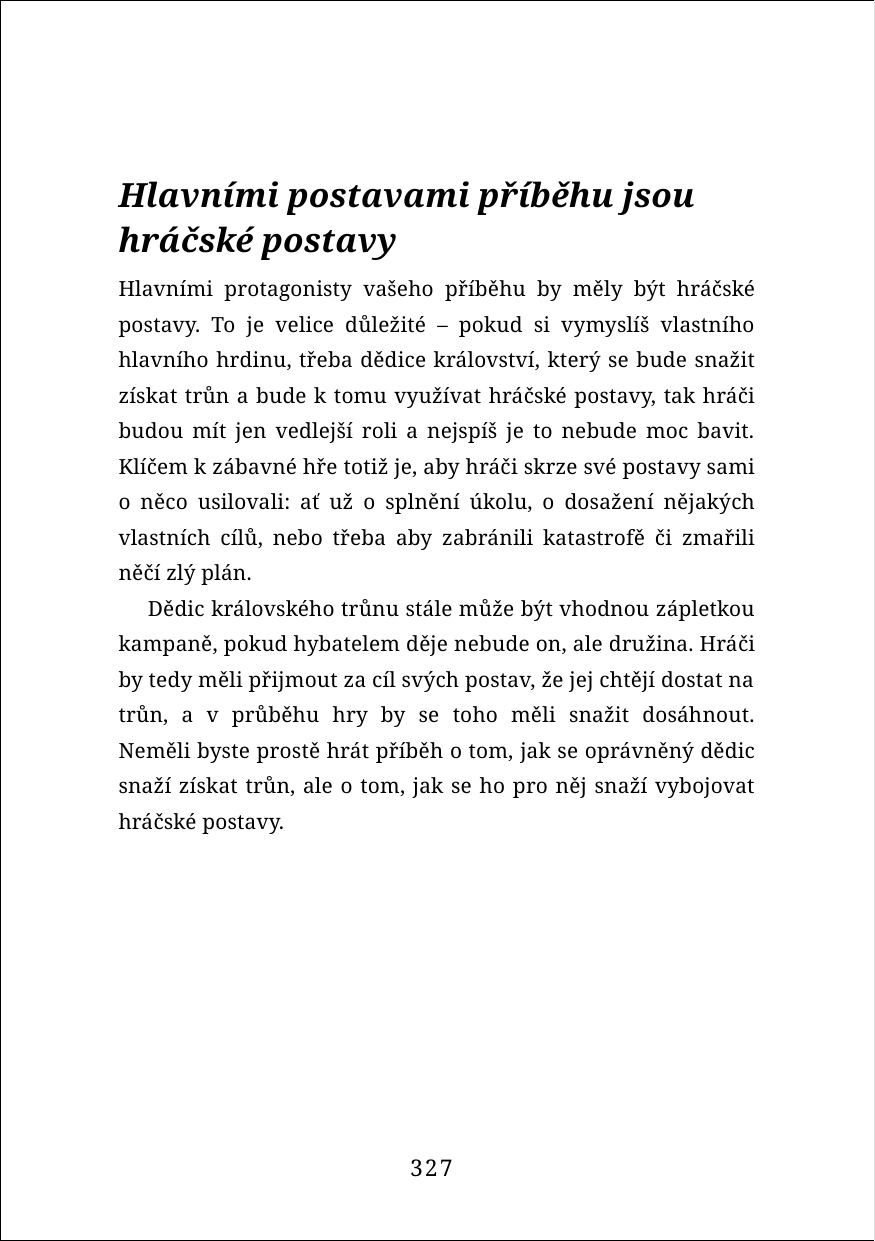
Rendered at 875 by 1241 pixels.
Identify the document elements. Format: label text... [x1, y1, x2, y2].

subtitle Hlavními postavami příběhu jsou hráčské postavy [118, 172, 756, 263]
text Hlavními protagonisty vašeho příběhu by měly být hráčské postavy. To je velice důležité – pokud si vymyslíš vlastního hlavního hrdinu, třeba dědice království, který se bude snažit získat trůn a bude k tomu využívat hráčské postavy, tak hráči budou mít jen vedlejší roli a nejspíš je to nebude moc bavit. Klíčem k zábavné hře totiž je, aby hráči skrze své postavy sami o něco usilovali: ať už o splnění úkolu, o dosažení nějakých vlastních cílů, nebo třeba aby zabránili katastrofě či zmařili něčí zlý plán. Dědic královského trůnu stále může být vhodnou zápletkou kampaně, pokud hybatelem děje nebude on, ale družina. Hráči by tedy měli přijmout za cíl svých postav, že jej chtějí dostat na trůn, a v průběhu hry by se toho měli snažit dosáhnout. Neměli byste prostě hrát příběh o tom, jak se oprávněný dědic snaží získat trůn, ale o tom, jak se ho pro něj snaží vybojovat hráčské postavy. [118, 274, 756, 836]
